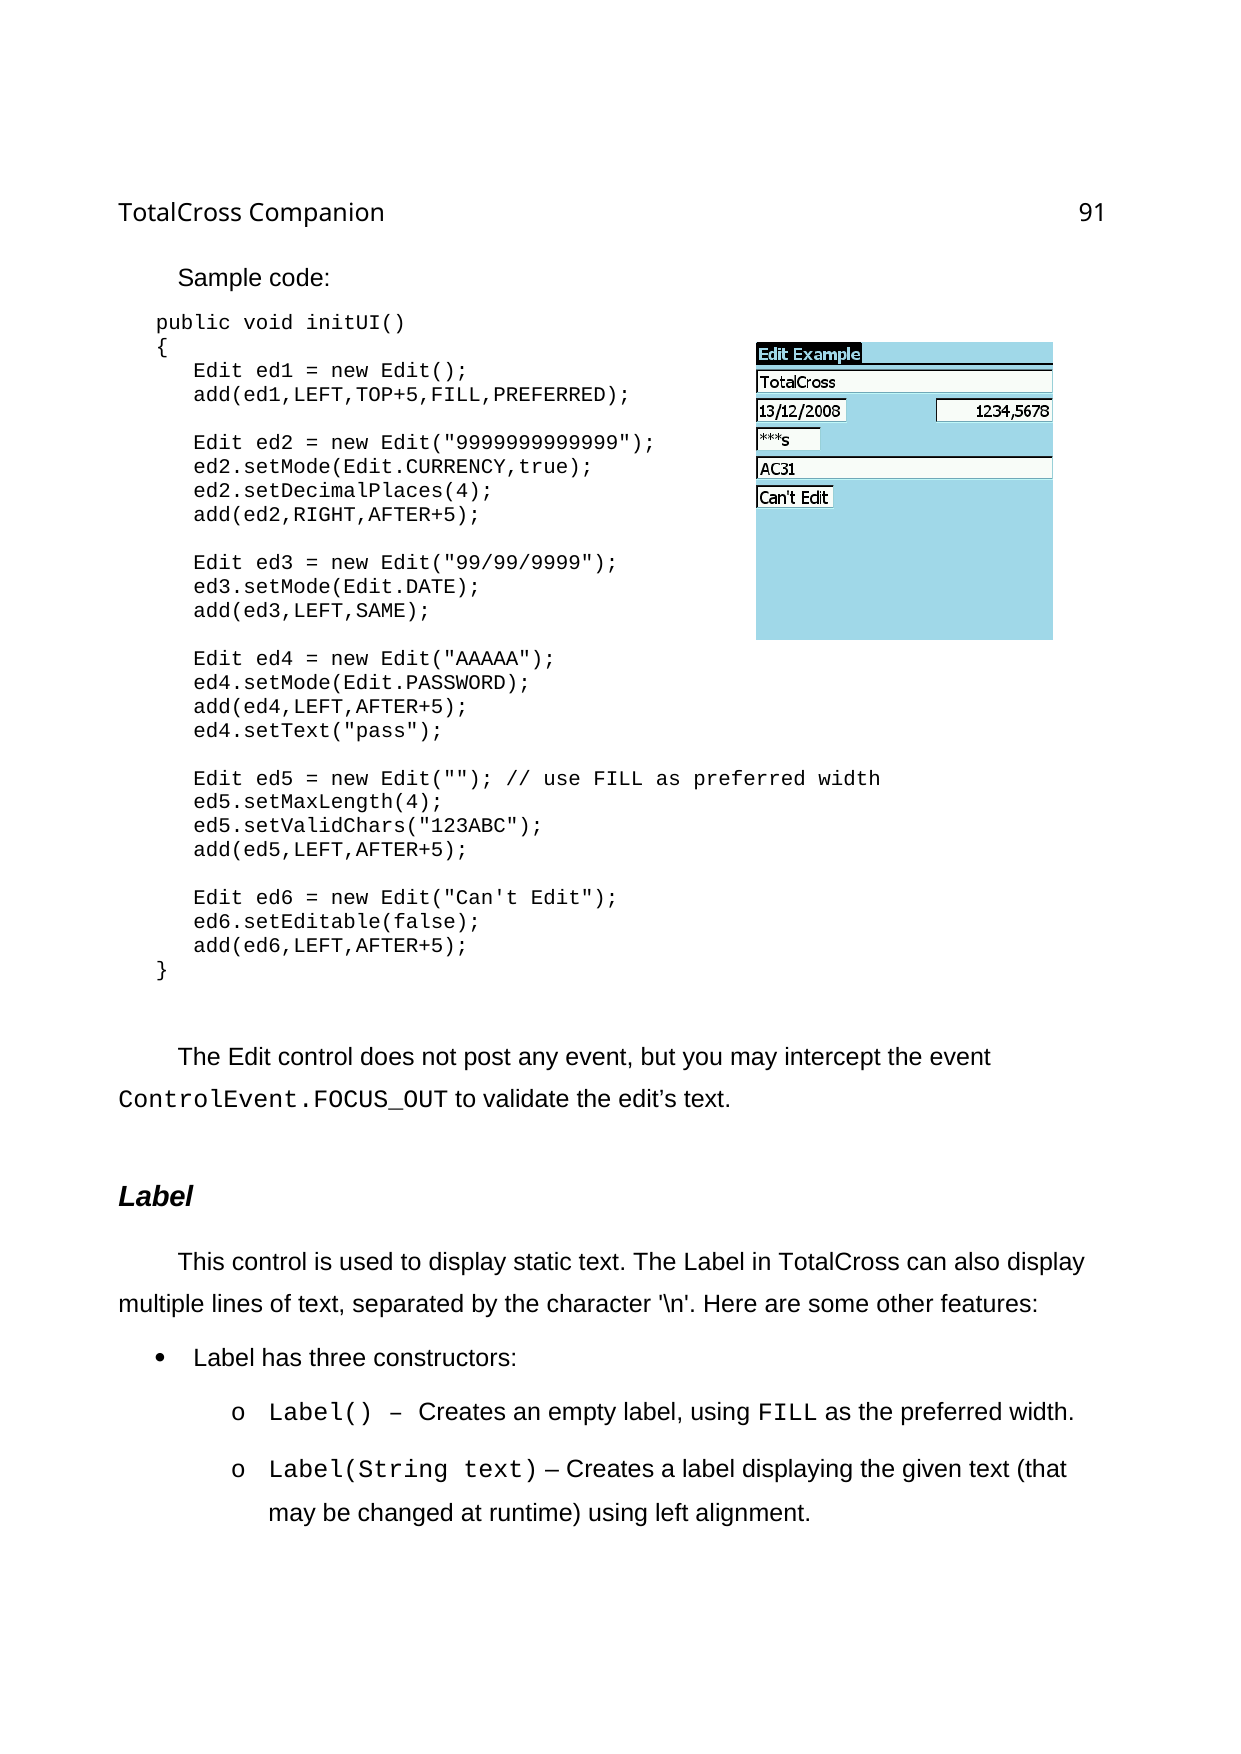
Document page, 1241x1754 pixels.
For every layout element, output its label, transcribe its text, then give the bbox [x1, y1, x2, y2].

text Edit ed2 = new Edit("9999999999999"); [118, 432, 754, 456]
text [1054, 600, 1122, 624]
text [1054, 432, 1122, 456]
picture [756, 342, 1053, 640]
text public void initUI() [118, 312, 1122, 336]
text [1054, 360, 1122, 384]
text [1054, 456, 1122, 480]
text [1054, 504, 1122, 528]
list Label has three constructors: [156, 1344, 1122, 1372]
text add(ed5,LEFT,AFTER+5); [118, 839, 1122, 863]
text ed2.setDecimalPlaces(4); [118, 480, 754, 504]
text Edit ed5 = new Edit(""); // use FILL as preferred width [118, 767, 1122, 791]
text add(ed3,LEFT,SAME); [118, 600, 754, 624]
text [1054, 576, 1122, 600]
text add(ed4,LEFT,AFTER+5); [118, 696, 1122, 719]
text add(ed1,LEFT,TOP+5,FILL,PREFERRED); [118, 384, 754, 408]
list Label() – Creates an empty label, using FILL as the preferred width. [231, 1398, 1122, 1428]
text } [118, 959, 1122, 983]
text add(ed2,RIGHT,AFTER+5); [118, 504, 754, 528]
text ed2.setMode(Edit.CURRENCY,true); [118, 456, 754, 480]
text Edit ed3 = new Edit("99/99/9999"); [118, 552, 754, 576]
text Edit ed1 = new Edit(); [118, 360, 754, 384]
text ed6.setEditable(false); [118, 911, 1122, 935]
text ed5.setMaxLength(4); [118, 791, 1122, 815]
text This control is used to display static text. The Label in TotalCross can also display multiple lines of text, separated by the character '\n'. Here are some other features: [118, 1248, 1122, 1318]
text { [118, 336, 1122, 360]
text ed4.setMode(Edit.PASSWORD); [118, 672, 1122, 696]
text [1054, 552, 1122, 576]
text Edit ed4 = new Edit("AAAAA"); [118, 648, 1122, 672]
text [1054, 384, 1122, 408]
subtitle Label [118, 1180, 1122, 1213]
text The Edit control does not post any event, but you may intercept the event ControlEvent.FOCUS_OUT to validate the edit’s text. [118, 1043, 1122, 1115]
text add(ed6,LEFT,AFTER+5); [118, 935, 1122, 959]
list Label(String text) – Creates a label displaying the given text (that may be changed at runtime) using left alignment. [231, 1455, 1122, 1527]
text Sample code: [118, 264, 1122, 292]
text [1054, 480, 1122, 504]
text ed4.setText("pass"); [118, 719, 1122, 743]
text Edit ed6 = new Edit("Can't Edit"); [118, 887, 1122, 911]
text ed3.setMode(Edit.DATE); [118, 576, 754, 600]
text ed5.setValidChars("123ABC"); [118, 815, 1122, 839]
